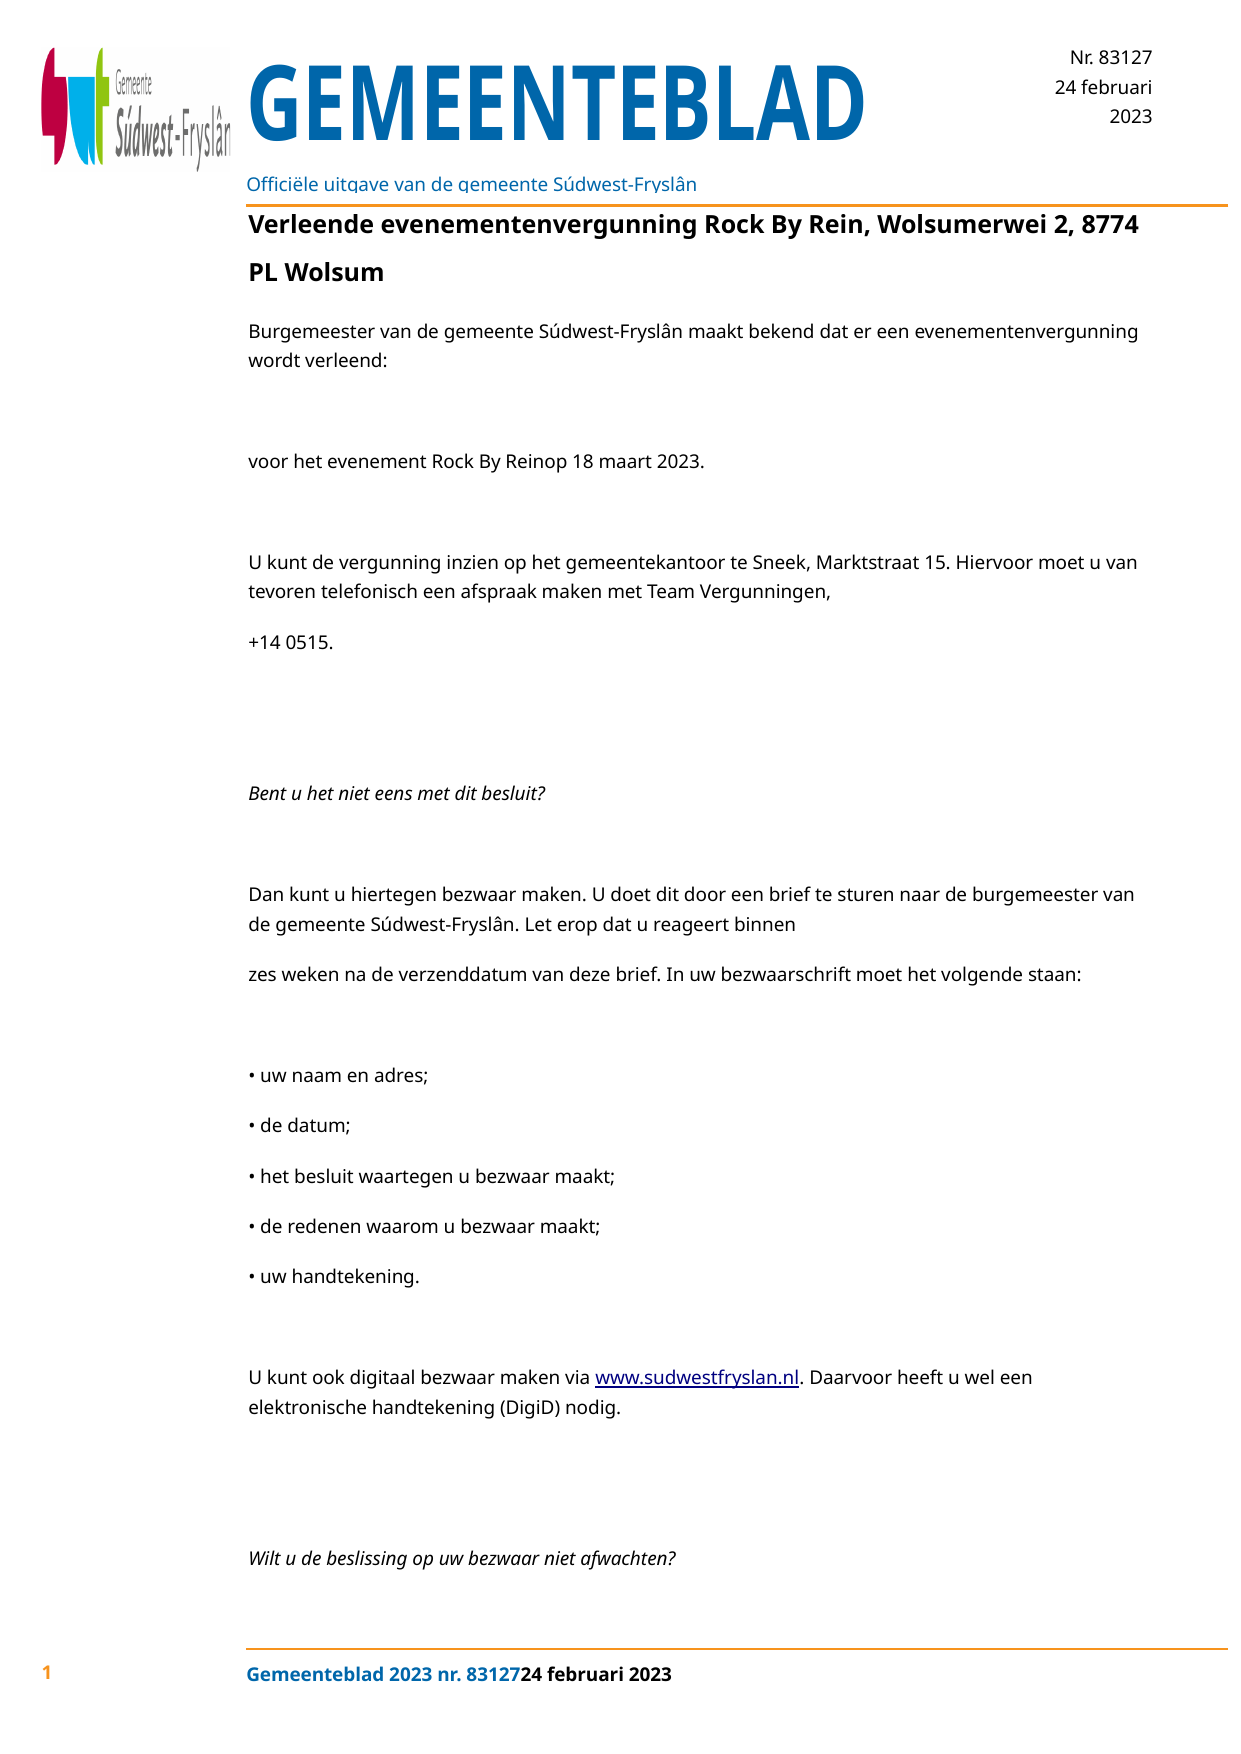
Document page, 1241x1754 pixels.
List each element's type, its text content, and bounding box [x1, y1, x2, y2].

text • uw handtekening. [248, 1264, 1152, 1289]
text • de datum; [248, 1112, 1152, 1138]
text voor het evenement Rock By Reinop 18 maart 2023. [248, 448, 1152, 474]
text U kunt de vergunning inzien op het gemeentekantoor te Sneek, Marktstraat 15. Hiervoor moet u van tevoren telefonisch een afspraak maken met Team Vergunningen, [248, 549, 1152, 604]
text zes weken na de verzenddatum van deze brief. In uw bezwaarschrift moet het volgende staan: [248, 961, 1152, 987]
picture [41, 47, 231, 172]
text Bent u het niet eens met dit besluit? [248, 780, 1152, 806]
text Verleende evenementenvergunning Rock By Rein, Wolsumerwei 2, 8774 PL Wolsum [248, 207, 1152, 288]
text • uw naam en adres; [248, 1062, 1152, 1088]
text Burgemeester van de gemeente Súdwest-Fryslân maakt bekend dat er een evenementenvergunning wordt verleend: [248, 318, 1152, 373]
text Wilt u de beslissing op uw bezwaar niet afwachten? [248, 1545, 1152, 1571]
text U kunt ook digitaal bezwaar maken via www.sudwestfryslan.nl. Daarvoor heeft u wel een elektronische handtekening (DigiD) nodig. [248, 1364, 1152, 1420]
text Dan kunt u hiertegen bezwaar maken. U doet dit door een brief te sturen naar de burgemeester van de gemeente Súdwest-Fryslân. Let erop dat u reageert binnen [248, 881, 1152, 937]
text • de redenen waarom u bezwaar maakt; [248, 1213, 1152, 1239]
text +14 0515. [248, 629, 1152, 655]
text • het besluit waartegen u bezwaar maakt; [248, 1163, 1152, 1189]
